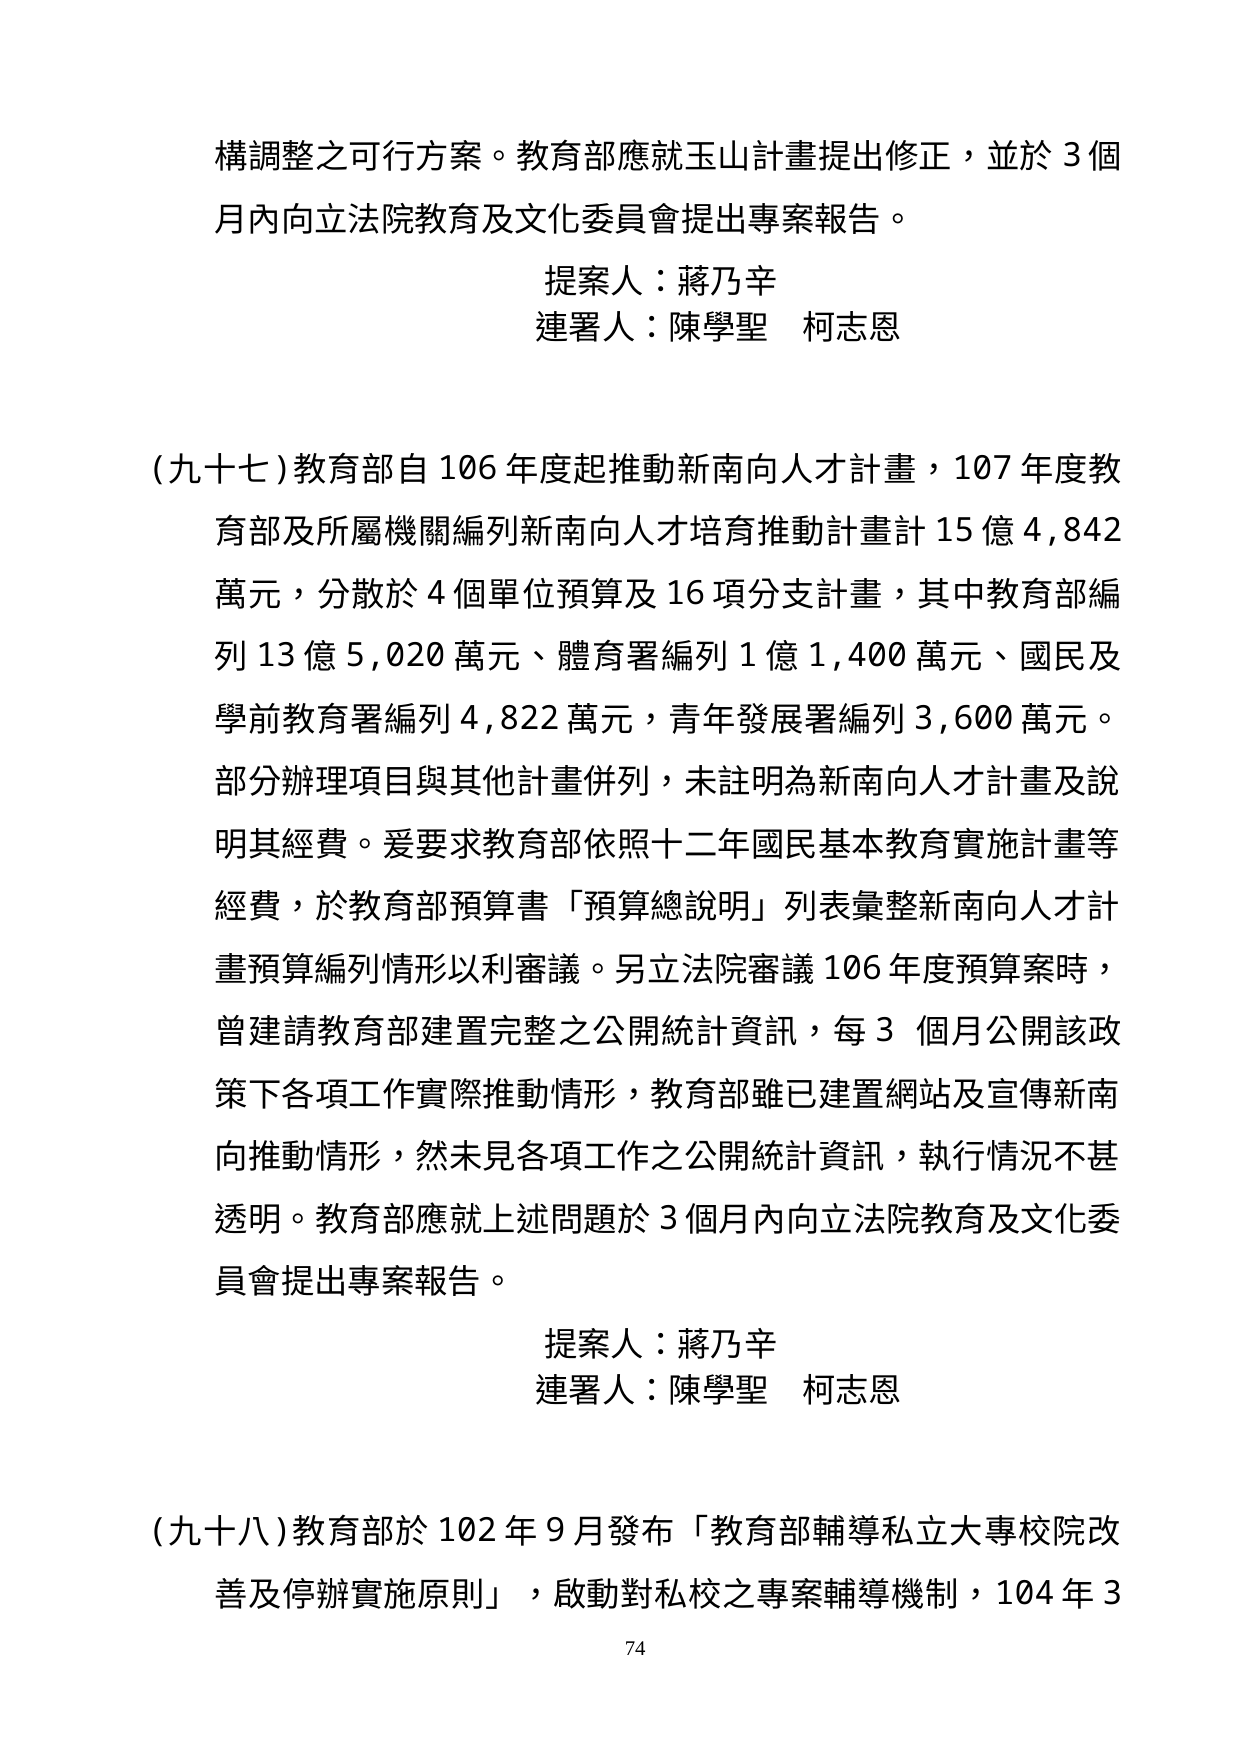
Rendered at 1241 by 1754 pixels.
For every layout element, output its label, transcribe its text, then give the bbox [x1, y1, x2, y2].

text 連署人：陳學聖 柯志恩 [295, 1362, 1122, 1412]
text (九十八)教育部於102年9月發布「教育部輔導私立大專校院改善及停辦實施原則」，啟動對私校之專案輔導機制，104年3 [148, 1487, 1122, 1612]
text 提案人：蔣乃辛 [244, 237, 1122, 300]
text 連署人：陳學聖 柯志恩 [295, 300, 1122, 350]
text (九十七)教育部自106年度起推動新南向人才計畫，107年度教育部及所屬機關編列新南向人才培育推動計畫計15億4,842萬元，分散於4個單位預算及16項分支計畫，其中教育部編列13億5,020萬元、體育署編列1億1,400萬元、國民及學前教育署編列4,822萬元，青年發展署編列3,600萬元。部分辦理項目與其他計畫併列，未註明為新南向人才計畫及說明其經費。爰要求教育部依照十二年國民基本教育實施計畫等經費，於教育部預算書「預算總說明」列表彙整新南向人才計畫預算編列情形以利審議。另立法院審議106年度預算案時，曾建請教育部建置完整之公開統計資訊，每3 個月公開該政策下各項工作實際推動情形，教育部雖已建置網站及宣傳新南向推動情形，然未見各項工作之公開統計資訊，執行情況不甚透明。教育部應就上述問題於3個月內向立法院教育及文化委員會提出專案報告。 [148, 425, 1122, 1300]
text 構調整之可行方案。教育部應就玉山計畫提出修正，並於3個月內向立法院教育及文化委員會提出專案報告。 [148, 112, 1122, 237]
text 提案人：蔣乃辛 [244, 1300, 1122, 1362]
